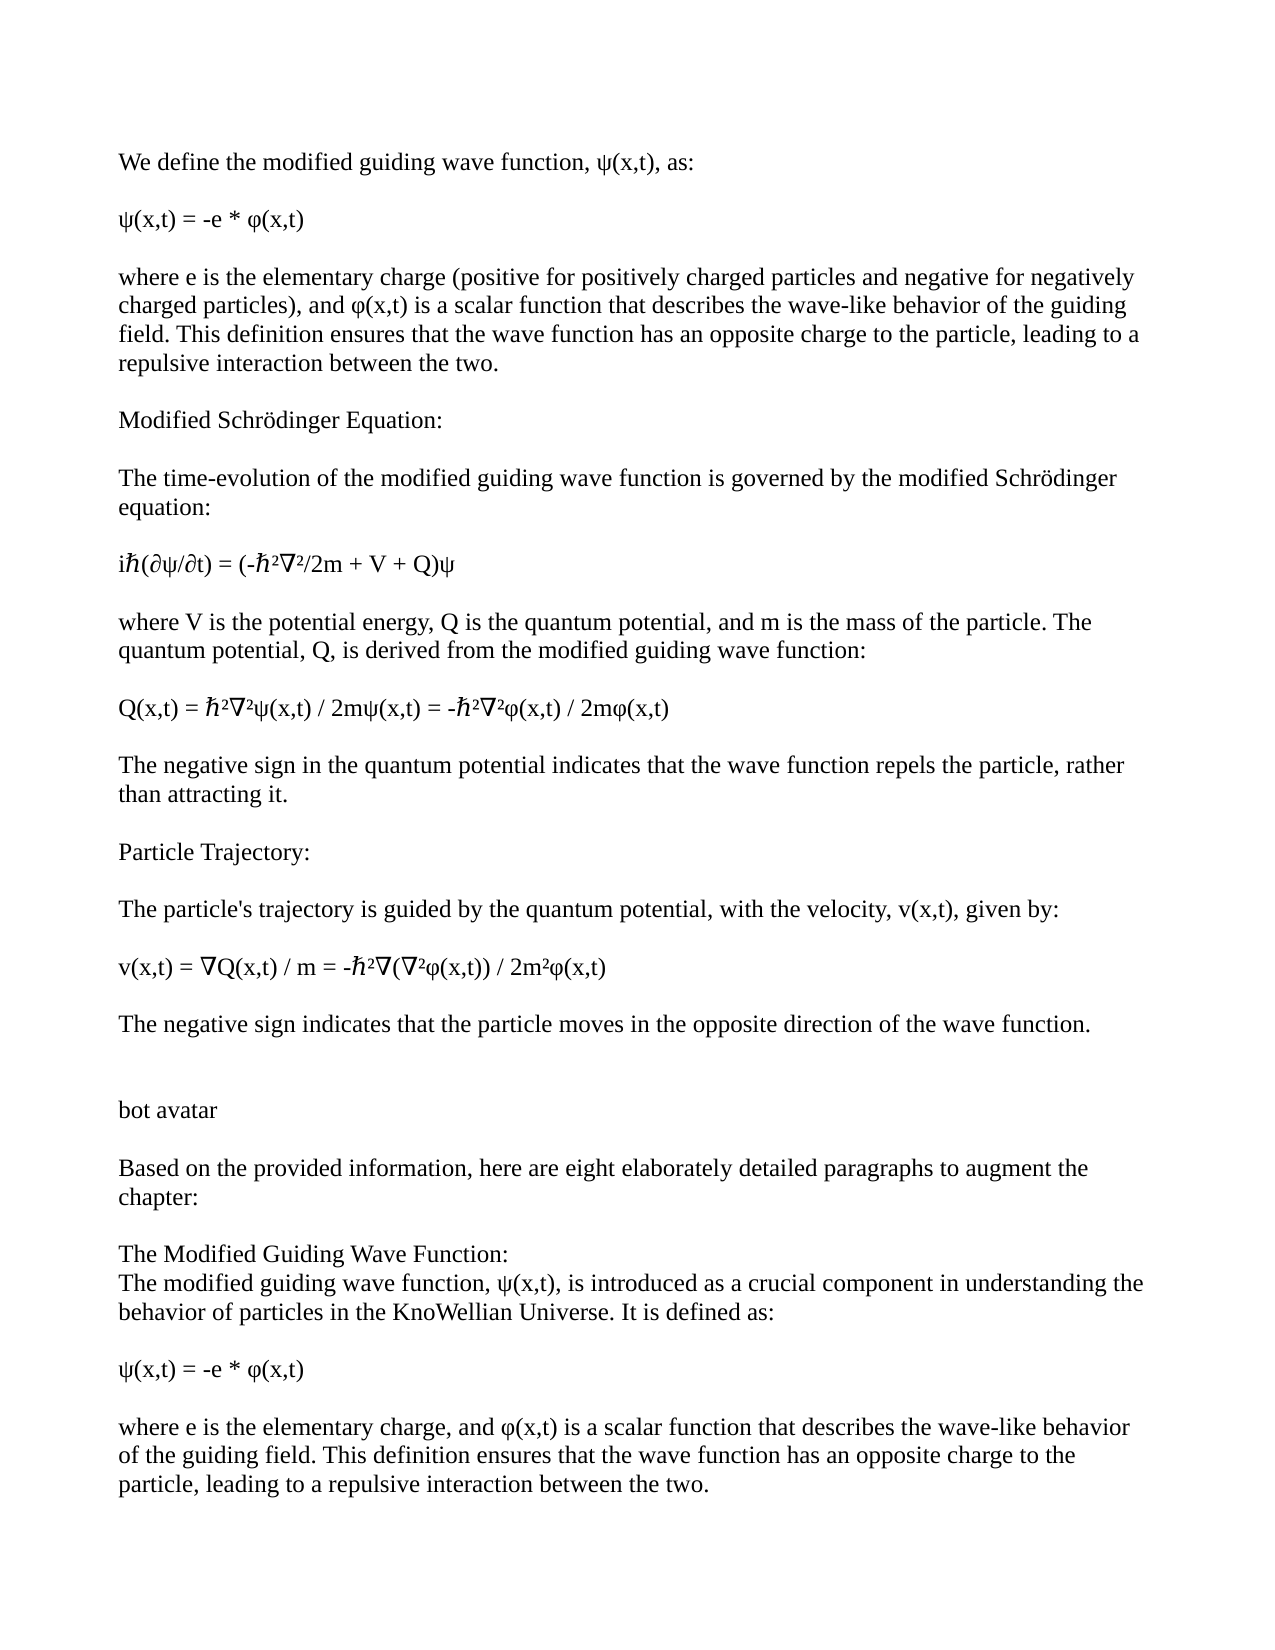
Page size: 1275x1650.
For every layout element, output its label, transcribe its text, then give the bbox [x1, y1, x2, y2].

text where V is the potential energy, Q is the quantum potential, and m is the mass of the particle. The quantum potential, Q, is derived from the modified guiding wave function: [118, 607, 1157, 664]
text The modified guiding wave function, ψ(x,t), is introduced as a crucial component in understanding the behavior of particles in the KnoWellian Universe. It is defined as: [118, 1268, 1157, 1326]
text where e is the elementary charge (positive for positively charged particles and negative for negatively charged particles), and φ(x,t) is a scalar function that describes the wave-like behavior of the guiding field. This definition ensures that the wave function has an opposite charge to the particle, leading to a repulsive interaction between the two. [118, 262, 1157, 377]
text Particle Trajectory: [118, 837, 1157, 866]
text The Modified Guiding Wave Function: [118, 1239, 1157, 1268]
text The time-evolution of the modified guiding wave function is governed by the modified Schrödinger equation: [118, 463, 1157, 521]
text Q(x,t) = ℏ²∇²ψ(x,t) / 2mψ(x,t) = -ℏ²∇²φ(x,t) / 2mφ(x,t) [118, 693, 1157, 722]
text We define the modified guiding wave function, ψ(x,t), as: [118, 147, 1157, 176]
text where e is the elementary charge, and φ(x,t) is a scalar function that describes the wave-like behavior of the guiding field. This definition ensures that the wave function has an opposite charge to the particle, leading to a repulsive interaction between the two. [118, 1412, 1157, 1498]
text v(x,t) = ∇Q(x,t) / m = -ℏ²∇(∇²φ(x,t)) / 2m²φ(x,t) [118, 952, 1157, 981]
text ψ(x,t) = -e * φ(x,t) [118, 204, 1157, 233]
text The particle's trajectory is guided by the quantum potential, with the velocity, v(x,t), given by: [118, 894, 1157, 923]
text iℏ(∂ψ/∂t) = (-ℏ²∇²/2m + V + Q)ψ [118, 549, 1157, 578]
text The negative sign indicates that the particle moves in the opposite direction of the wave function. [118, 1009, 1157, 1038]
text The negative sign in the quantum potential indicates that the wave function repels the particle, rather than attracting it. [118, 751, 1157, 808]
text bot avatar [118, 1096, 1157, 1124]
text Based on the provided information, here are eight elaborately detailed paragraphs to augment the chapter: [118, 1153, 1157, 1211]
text ψ(x,t) = -e * φ(x,t) [118, 1354, 1157, 1383]
text Modified Schrödinger Equation: [118, 406, 1157, 434]
